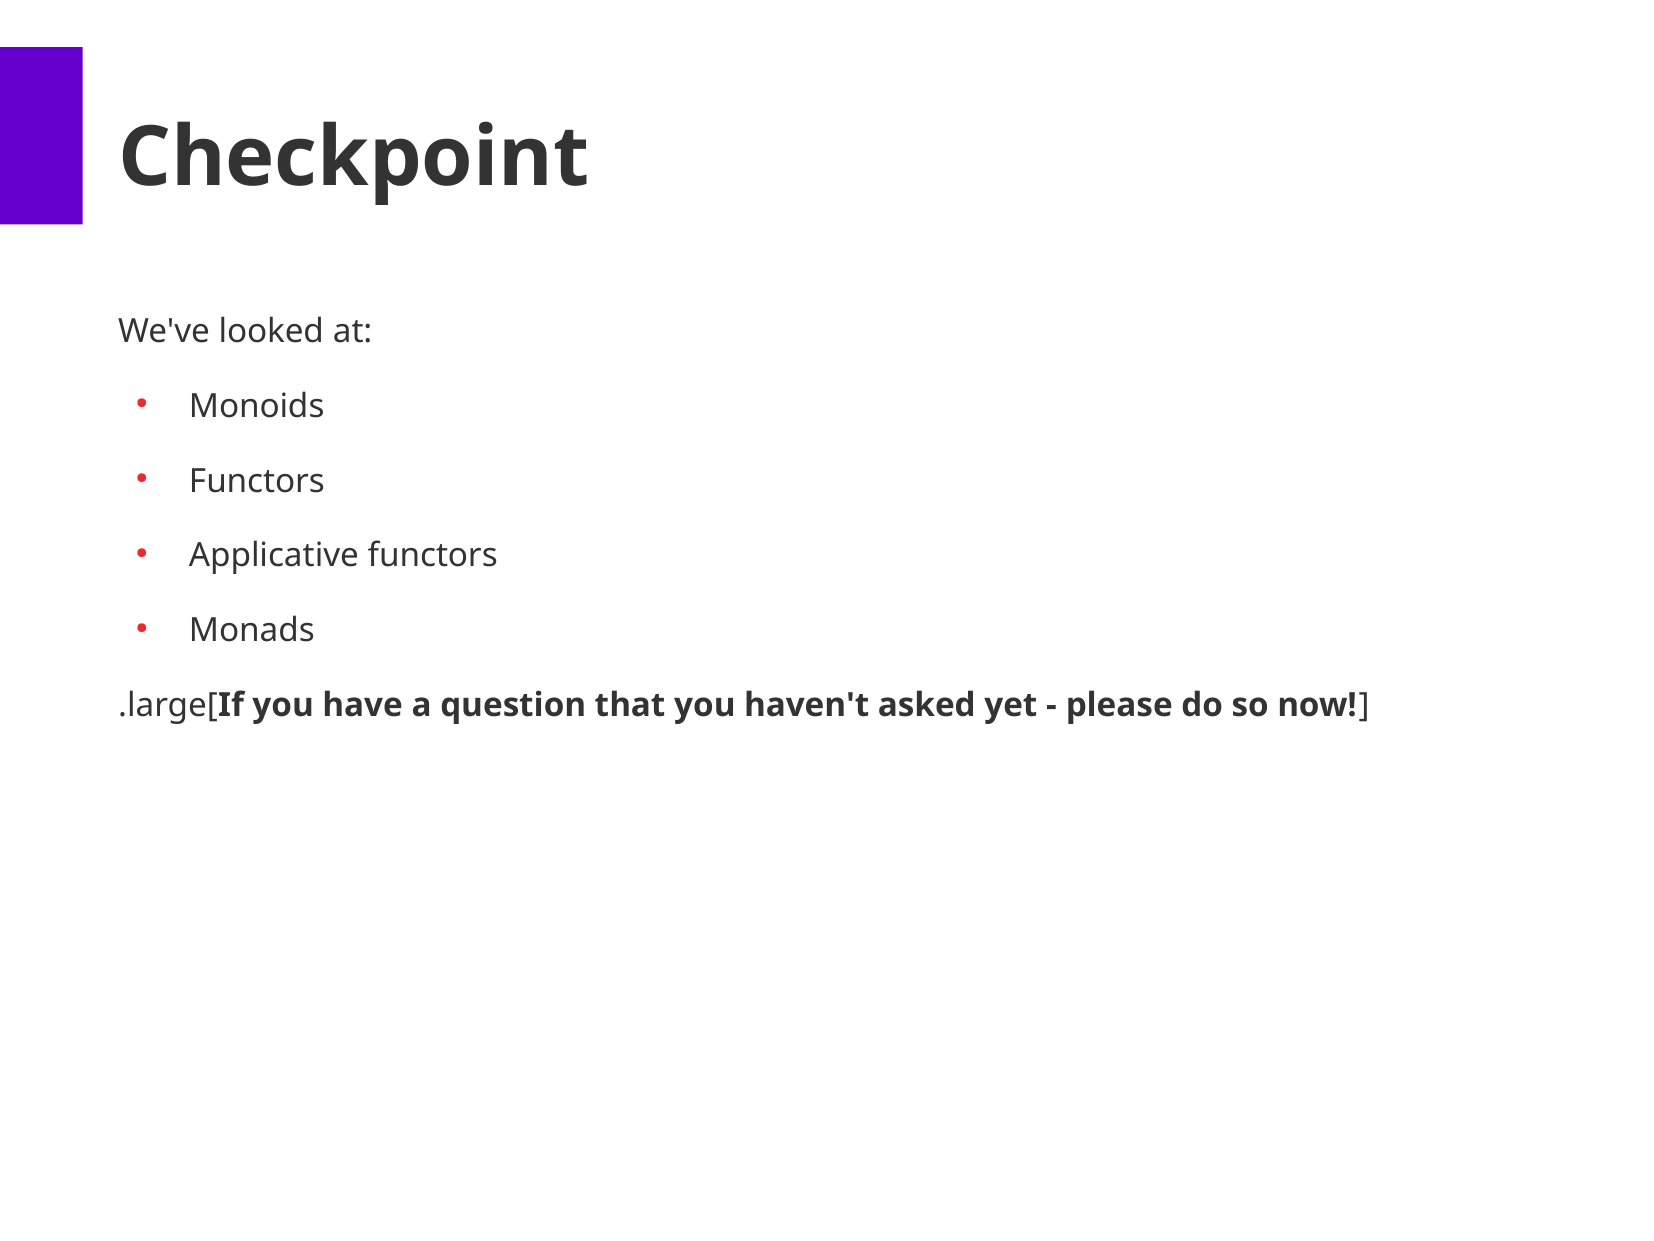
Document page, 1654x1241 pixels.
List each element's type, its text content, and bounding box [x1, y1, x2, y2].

list We've looked at: Monoids Functors Applicative functors Monads .large[If you have a question that you haven't asked yet - please do so now!] [118, 307, 1536, 1074]
title Checkpoint [118, 49, 1571, 257]
